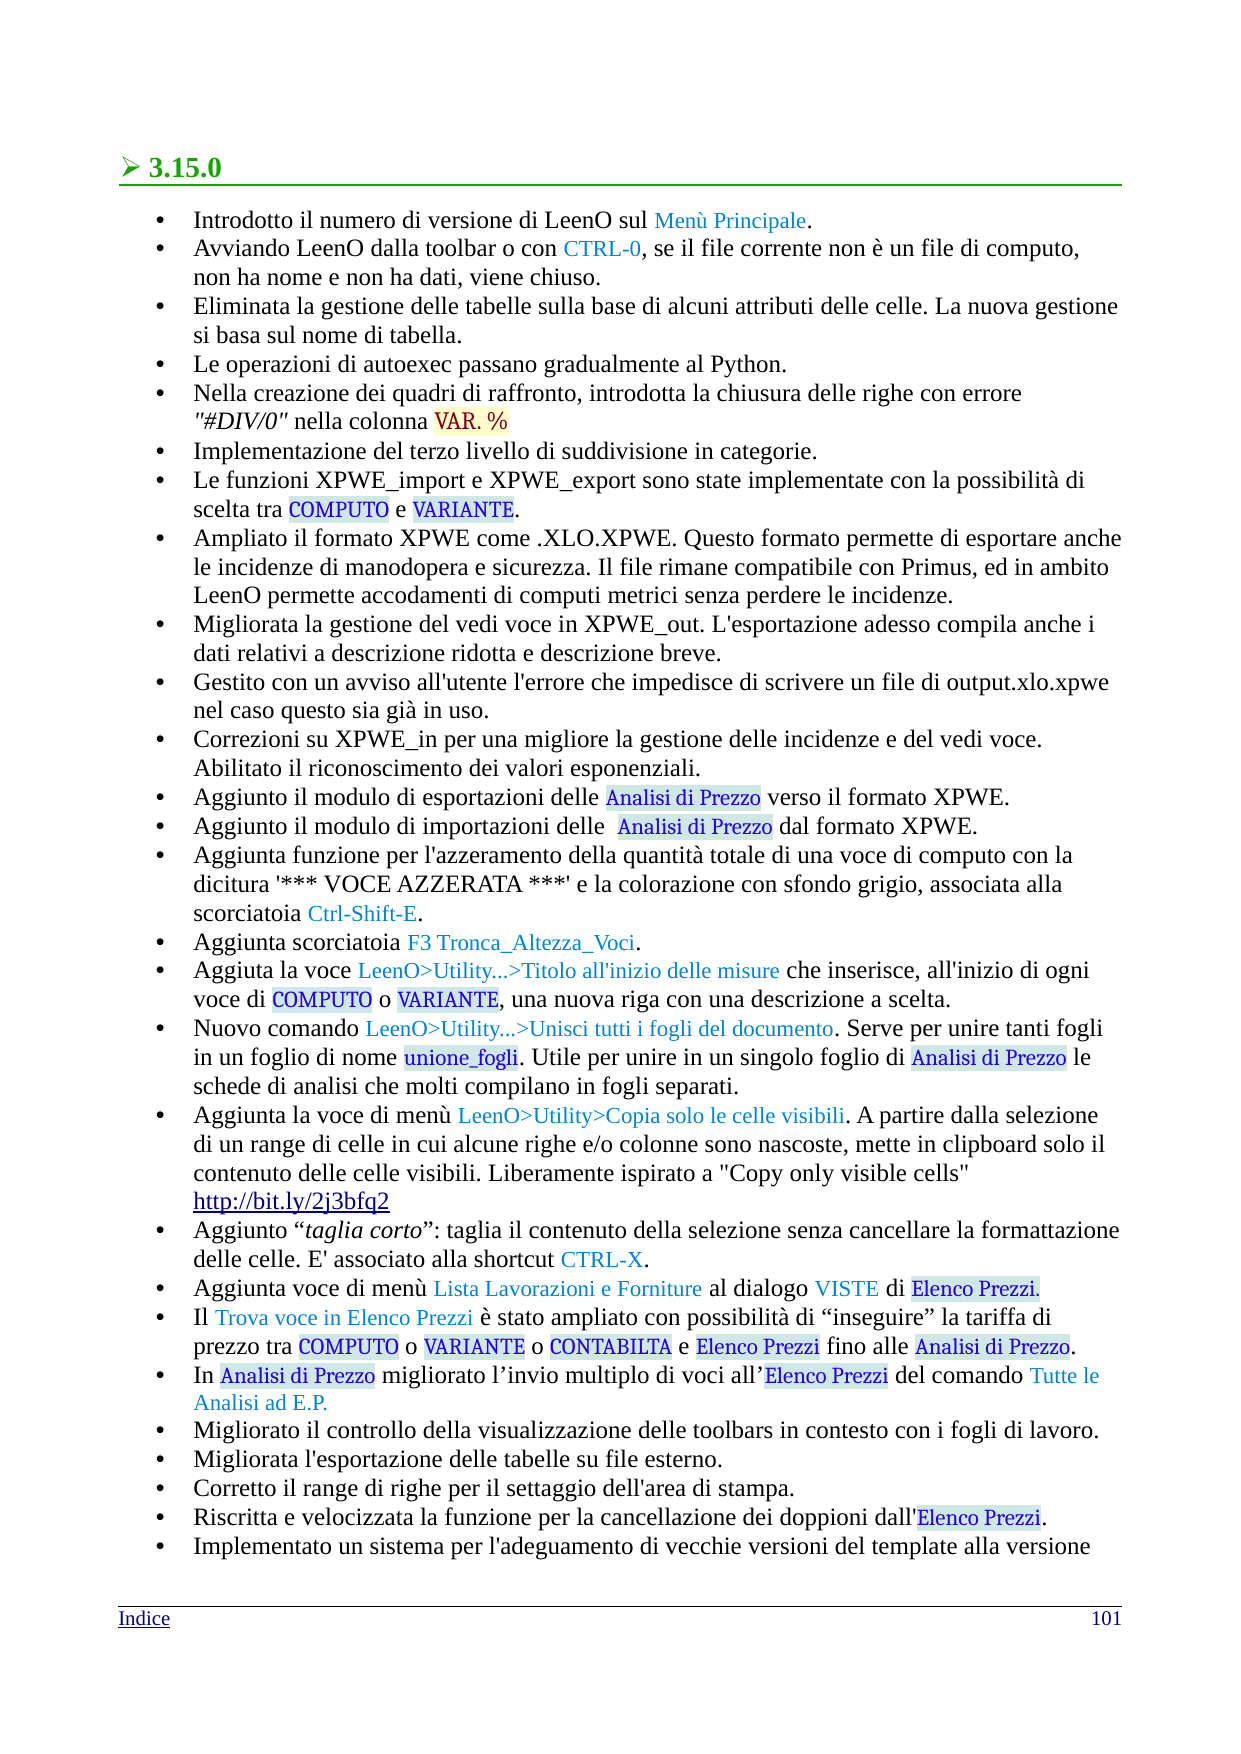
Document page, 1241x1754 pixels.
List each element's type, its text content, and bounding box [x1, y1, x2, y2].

list Implementato un sistema per l'adeguamento di vecchie versioni del template alla versione [156, 1531, 1122, 1560]
list Avviando LeenO dalla toolbar o con CTRL-0, se il file corrente non è un file di computo, non ha nome e non ha dati, viene chiuso. [156, 233, 1122, 291]
list Migliorata la gestione del vedi voce in XPWE_out. L'esportazione adesso compila anche i dati relativi a descrizione ridotta e descrizione breve. [156, 609, 1122, 667]
list Aggiunto il modulo di esportazioni delle Analisi di Prezzo verso il formato XPWE. [156, 782, 1122, 811]
list Il Trova voce in Elenco Prezzi è stato ampliato con possibilità di “inseguire” la tariffa di prezzo tra COMPUTO o VARIANTE o CONTABILTA e Elenco Prezzi fino alle Analisi di Prezzo. [156, 1302, 1122, 1360]
list Riscritta e velocizzata la funzione per la cancellazione dei doppioni dall'Elenco Prezzi. [156, 1502, 1122, 1531]
list Migliorato il controllo della visualizzazione delle toolbars in contesto con i fogli di lavoro. [156, 1415, 1122, 1444]
list Corretto il range di righe per il settaggio dell'area di stampa. [156, 1473, 1122, 1502]
list Aggiunta scorciatoia F3 Tronca_Altezza_Voci. [156, 927, 1122, 955]
list Le funzioni XPWE_import e XPWE_export sono state implementate con la possibilità di scelta tra COMPUTO e VARIANTE. [156, 465, 1122, 523]
list Aggiuta la voce LeenO>Utility...>Titolo all'inizio delle misure che inserisce, all'inizio di ogni voce di COMPUTO o VARIANTE, una nuova riga con una descrizione a scelta. [156, 955, 1122, 1013]
list Nella creazione dei quadri di raffronto, introdotta la chiusura delle righe con errore "#DIV/0" nella colonna VAR. % [156, 377, 1122, 436]
list Implementazione del terzo livello di suddivisione in categorie. [156, 436, 1122, 465]
list Introdotto il numero di versione di LeenO sul Menù Principale. [156, 204, 1122, 233]
list Aggiunto “taglia corto”: taglia il contenuto della selezione senza cancellare la formattazione delle celle. E' associato alla shortcut CTRL-X. [156, 1215, 1122, 1273]
list Le operazioni di autoexec passano gradualmente al Python. [156, 349, 1122, 377]
list Aggiunta voce di menù Lista Lavorazioni e Forniture al dialogo VISTE di Elenco Prezzi. [156, 1273, 1122, 1302]
list Aggiunta funzione per l'azzeramento della quantità totale di una voce di computo con la dicitura '*** VOCE AZZERATA ***' e la colorazione con sfondo grigio, associata alla scorciatoia Ctrl-Shift-E. [156, 840, 1122, 927]
list Aggiunta la voce di menù LeenO>Utility>Copia solo le celle visibili. A partire dalla selezione di un range di celle in cui alcune righe e/o colonne sono nascoste, mette in clipboard solo il contenuto delle celle visibili. Liberamente ispirato a "Copy only visible cells" http://bit.ly/2j3bfq2 [156, 1100, 1122, 1215]
list Eliminata la gestione delle tabelle sulla base di alcuni attributi delle celle. La nuova gestione si basa sul nome di tabella. [156, 291, 1122, 349]
list Aggiunto il modulo di importazioni delle Analisi di Prezzo dal formato XPWE. [156, 811, 1122, 840]
list Correzioni su XPWE_in per una migliore la gestione delle incidenze e del vedi voce. Abilitato il riconoscimento dei valori esponenziali. [156, 724, 1122, 782]
list In Analisi di Prezzo migliorato l’invio multiplo di voci all’Elenco Prezzi del comando Tutte le Analisi ad E.P. [156, 1360, 1122, 1415]
subtitle 3.15.0 [119, 150, 1122, 184]
list Gestito con un avviso all'utente l'errore che impedisce di scrivere un file di output.xlo.xpwe nel caso questo sia già in uso. [156, 667, 1122, 724]
list Nuovo comando LeenO>Utility...>Unisci tutti i fogli del documento. Serve per unire tanti fogli in un foglio di nome unione_fogli. Utile per unire in un singolo foglio di Analisi di Prezzo le schede di analisi che molti compilano in fogli separati. [156, 1013, 1122, 1100]
list Migliorata l'esportazione delle tabelle su file esterno. [156, 1444, 1122, 1473]
list Ampliato il formato XPWE come .XLO.XPWE. Questo formato permette di esportare anche le incidenze di manodopera e sicurezza. Il file rimane compatibile con Primus, ed in ambito LeenO permette accodamenti di computi metrici senza perdere le incidenze. [156, 523, 1122, 609]
